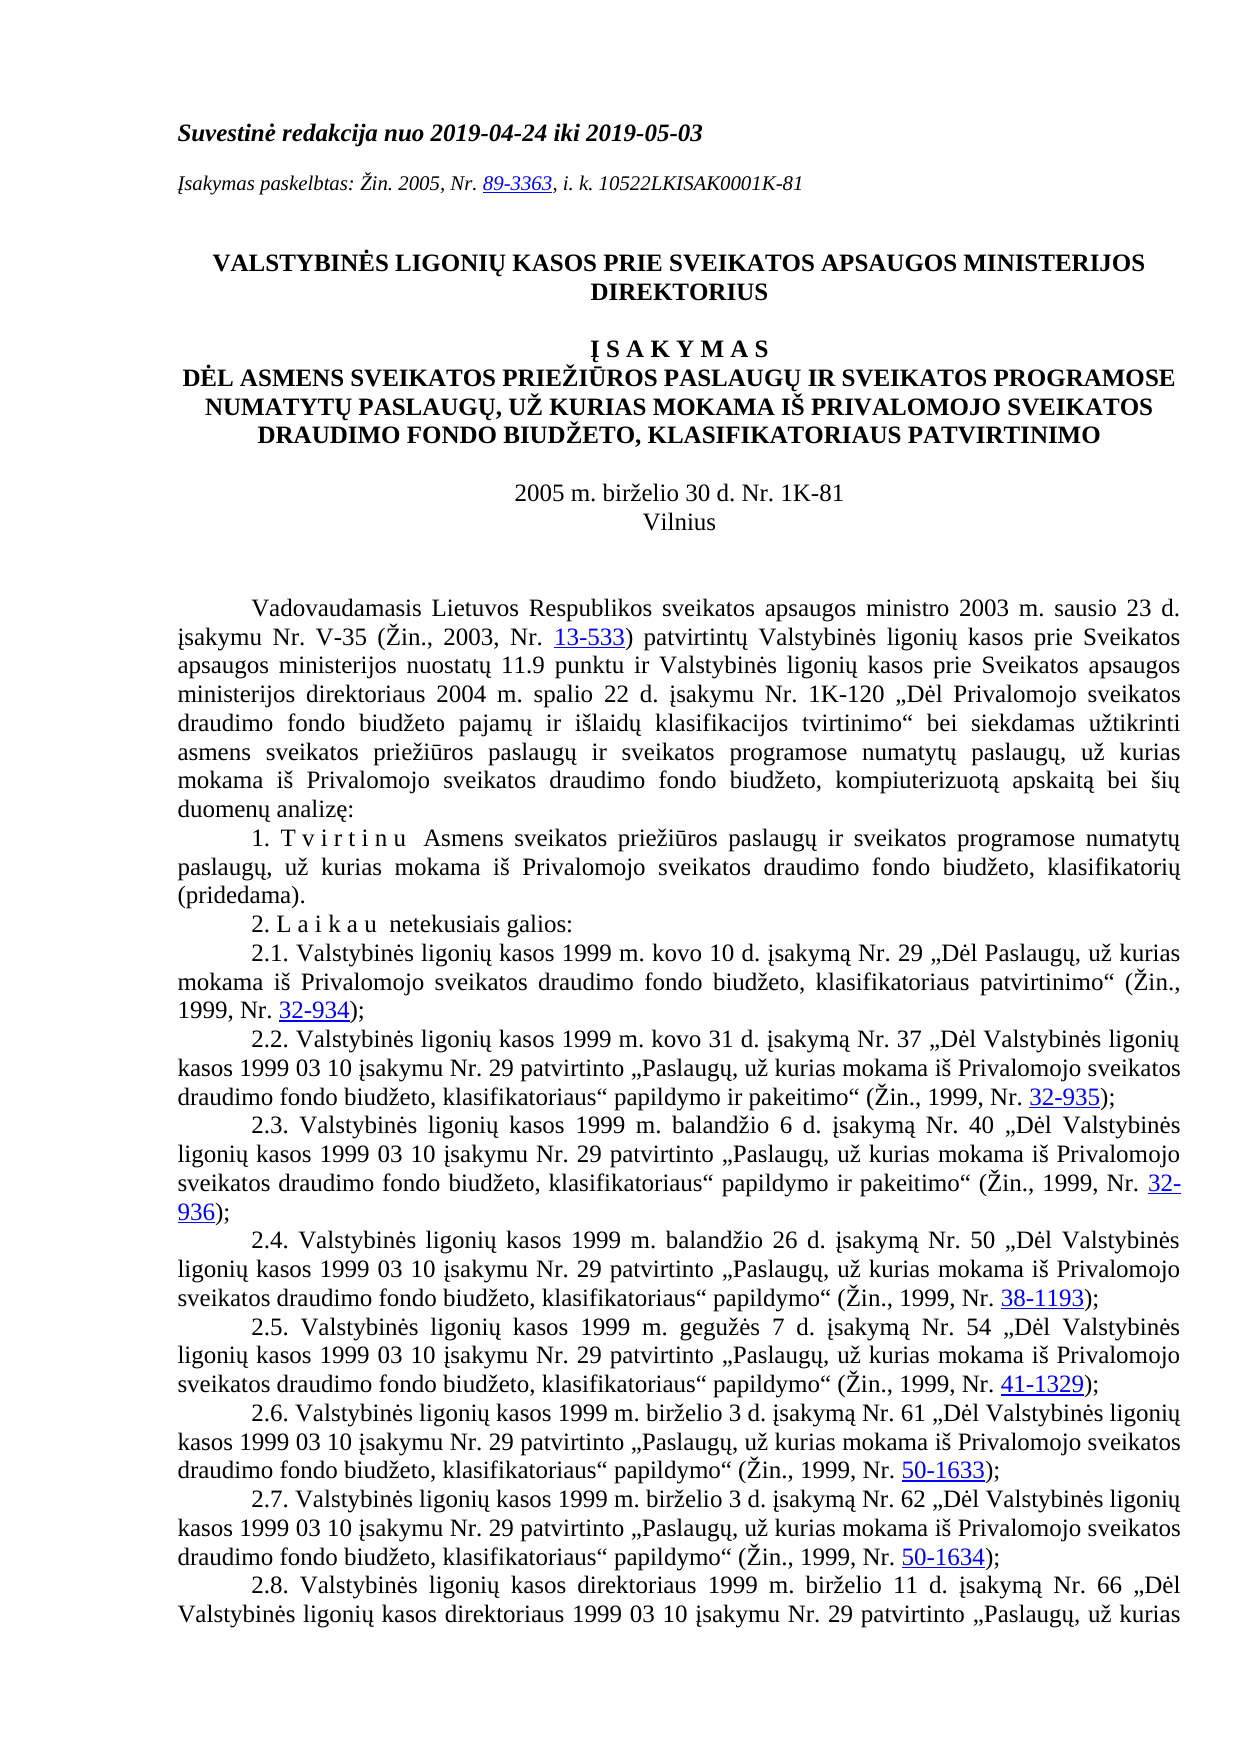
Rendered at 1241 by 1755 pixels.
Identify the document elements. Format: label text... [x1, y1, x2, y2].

text Vilnius [177, 507, 1181, 535]
text 2005 m. birželio 30 d. Nr. 1K-81 [177, 478, 1181, 507]
text Į S A K Y M A S [177, 334, 1181, 363]
text DĖL ASMENS SVEIKATOS PRIEŽIŪROS PASLAUGŲ IR SVEIKATOS PROGRAMOSE NUMATYTŲ PASLAUGŲ, UŽ KURIAS MOKAMA IŠ PRIVALOMOJO SVEIKATOS DRAUDIMO FONDO BIUDŽETO, KLASIFIKATORIAUS PATVIRTINIMO [177, 363, 1181, 449]
text 2.2. Valstybinės ligonių kasos 1999 m. kovo 31 d. įsakymą Nr. 37 „Dėl Valstybinės ligonių kasos 1999 03 10 įsakymu Nr. 29 patvirtinto „Paslaugų, už kurias mokama iš Privalomojo sveikatos draudimo fondo biudžeto, klasifikatoriaus“ papildymo ir pakeitimo“ (Žin., 1999, Nr. 32-935); [177, 1024, 1181, 1110]
text Vadovaudamasis Lietuvos Respublikos sveikatos apsaugos ministro 2003 m. sausio 23 d. įsakymu Nr. V-35 (Žin., 2003, Nr. 13-533) patvirtintų Valstybinės ligonių kasos prie Sveikatos apsaugos ministerijos nuostatų 11.9 punktu ir Valstybinės ligonių kasos prie Sveikatos apsaugos ministerijos direktoriaus 2004 m. spalio 22 d. įsakymu Nr. 1K-120 „Dėl Privalomojo sveikatos draudimo fondo biudžeto pajamų ir išlaidų klasifikacijos tvirtinimo“ bei siekdamas užtikrinti asmens sveikatos priežiūros paslaugų ir sveikatos programose numatytų paslaugų, už kurias mokama iš Privalomojo sveikatos draudimo fondo biudžeto, kompiuterizuotą apskaitą bei šių duomenų analizę: [177, 593, 1181, 823]
text 2.8. Valstybinės ligonių kasos direktoriaus 1999 m. birželio 11 d. įsakymą Nr. 66 „Dėl Valstybinės ligonių kasos direktoriaus 1999 03 10 įsakymu Nr. 29 patvirtinto „Paslaugų, už kurias [177, 1570, 1181, 1628]
text Suvestinė redakcija nuo 2019-04-24 iki 2019-05-03 [177, 118, 1181, 147]
text 2.3. Valstybinės ligonių kasos 1999 m. balandžio 6 d. įsakymą Nr. 40 „Dėl Valstybinės ligonių kasos 1999 03 10 įsakymu Nr. 29 patvirtinto „Paslaugų, už kurias mokama iš Privalomojo sveikatos draudimo fondo biudžeto, klasifikatoriaus“ papildymo ir pakeitimo“ (Žin., 1999, Nr. 32-936); [177, 1110, 1181, 1225]
text 2.5. Valstybinės ligonių kasos 1999 m. gegužės 7 d. įsakymą Nr. 54 „Dėl Valstybinės ligonių kasos 1999 03 10 įsakymu Nr. 29 patvirtinto „Paslaugų, už kurias mokama iš Privalomojo sveikatos draudimo fondo biudžeto, klasifikatoriaus“ papildymo“ (Žin., 1999, Nr. 41-1329); [177, 1312, 1181, 1398]
text VALSTYBINĖS LIGONIŲ KASOS PRIE SVEIKATOS APSAUGOS MINISTERIJOS DIREKTORIUS [177, 248, 1181, 305]
text 2.6. Valstybinės ligonių kasos 1999 m. birželio 3 d. įsakymą Nr. 61 „Dėl Valstybinės ligonių kasos 1999 03 10 įsakymu Nr. 29 patvirtinto „Paslaugų, už kurias mokama iš Privalomojo sveikatos draudimo fondo biudžeto, klasifikatoriaus“ papildymo“ (Žin., 1999, Nr. 50-1633); [177, 1398, 1181, 1484]
text 2.7. Valstybinės ligonių kasos 1999 m. birželio 3 d. įsakymą Nr. 62 „Dėl Valstybinės ligonių kasos 1999 03 10 įsakymu Nr. 29 patvirtinto „Paslaugų, už kurias mokama iš Privalomojo sveikatos draudimo fondo biudžeto, klasifikatoriaus“ papildymo“ (Žin., 1999, Nr. 50-1634); [177, 1484, 1181, 1570]
text 1. Tvirtinu Asmens sveikatos priežiūros paslaugų ir sveikatos programose numatytų paslaugų, už kurias mokama iš Privalomojo sveikatos draudimo fondo biudžeto, klasifikatorių (pridedama). [177, 823, 1181, 909]
text 2.4. Valstybinės ligonių kasos 1999 m. balandžio 26 d. įsakymą Nr. 50 „Dėl Valstybinės ligonių kasos 1999 03 10 įsakymu Nr. 29 patvirtinto „Paslaugų, už kurias mokama iš Privalomojo sveikatos draudimo fondo biudžeto, klasifikatoriaus“ papildymo“ (Žin., 1999, Nr. 38-1193); [177, 1225, 1181, 1312]
text 2.1. Valstybinės ligonių kasos 1999 m. kovo 10 d. įsakymą Nr. 29 „Dėl Paslaugų, už kurias mokama iš Privalomojo sveikatos draudimo fondo biudžeto, klasifikatoriaus patvirtinimo“ (Žin., 1999, Nr. 32-934); [177, 938, 1181, 1024]
text 2. Laikau netekusiais galios: [177, 909, 1181, 938]
text Įsakymas paskelbtas: Žin. 2005, Nr. 89-3363, i. k. 10522LKISAK0001K-81 [177, 171, 1181, 195]
